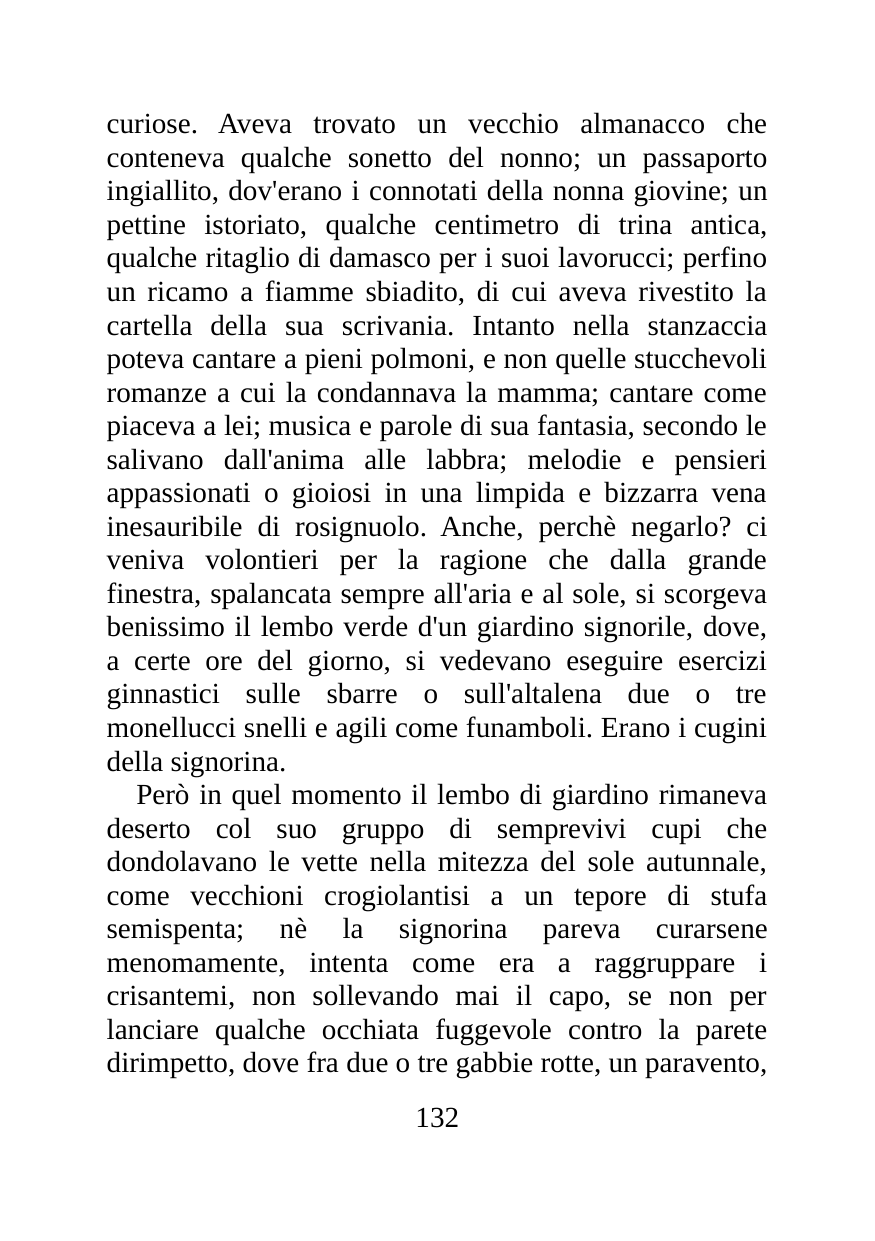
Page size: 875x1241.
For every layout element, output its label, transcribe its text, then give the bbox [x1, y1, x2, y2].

text curiose. Aveva trovato un vecchio almanacco che conteneva qualche sonetto del nonno; un passaporto ingiallito, dov'erano i connotati della nonna giovine; un pettine istoriato, qualche centimetro di trina antica, qualche ritaglio di damasco per i suoi lavorucci; perfino un ricamo a fiamme sbiadito, di cui aveva rivestito la cartella della sua scrivania. Intanto nella stanzaccia poteva cantare a pieni polmoni, e non quelle stucchevoli romanze a cui la condannava la mamma; cantare come piaceva a lei; musica e parole di sua fantasia, secondo le salivano dall'anima alle labbra; melodie e pensieri appassionati o gioiosi in una limpida e bizzarra vena inesauribile di rosignuolo. Anche, perchè negarlo? ci veniva volontieri per la ragione che dalla grande finestra, spalancata sempre all'aria e al sole, si scorgeva benissimo il lembo verde d'un giardino signorile, dove, a certe ore del giorno, si vedevano eseguire esercizi ginnastici sulle sbarre o sull'altalena due o tre monellucci snelli e agili come funamboli. Erano i cugini della signorina. [106, 106, 768, 777]
text Però in quel momento il lembo di giardino rimaneva deserto col suo gruppo di semprevivi cupi che dondolavano le vette nella mitezza del sole autunnale, come vecchioni crogiolantisi a un tepore di stufa semispenta; nè la signorina pareva curarsene menomamente, intenta come era a raggruppare i crisantemi, non sollevando mai il capo, se non per lanciare qualche occhiata fuggevole contro la parete dirimpetto, dove fra due o tre gabbie rotte, un paravento, [106, 777, 768, 1079]
